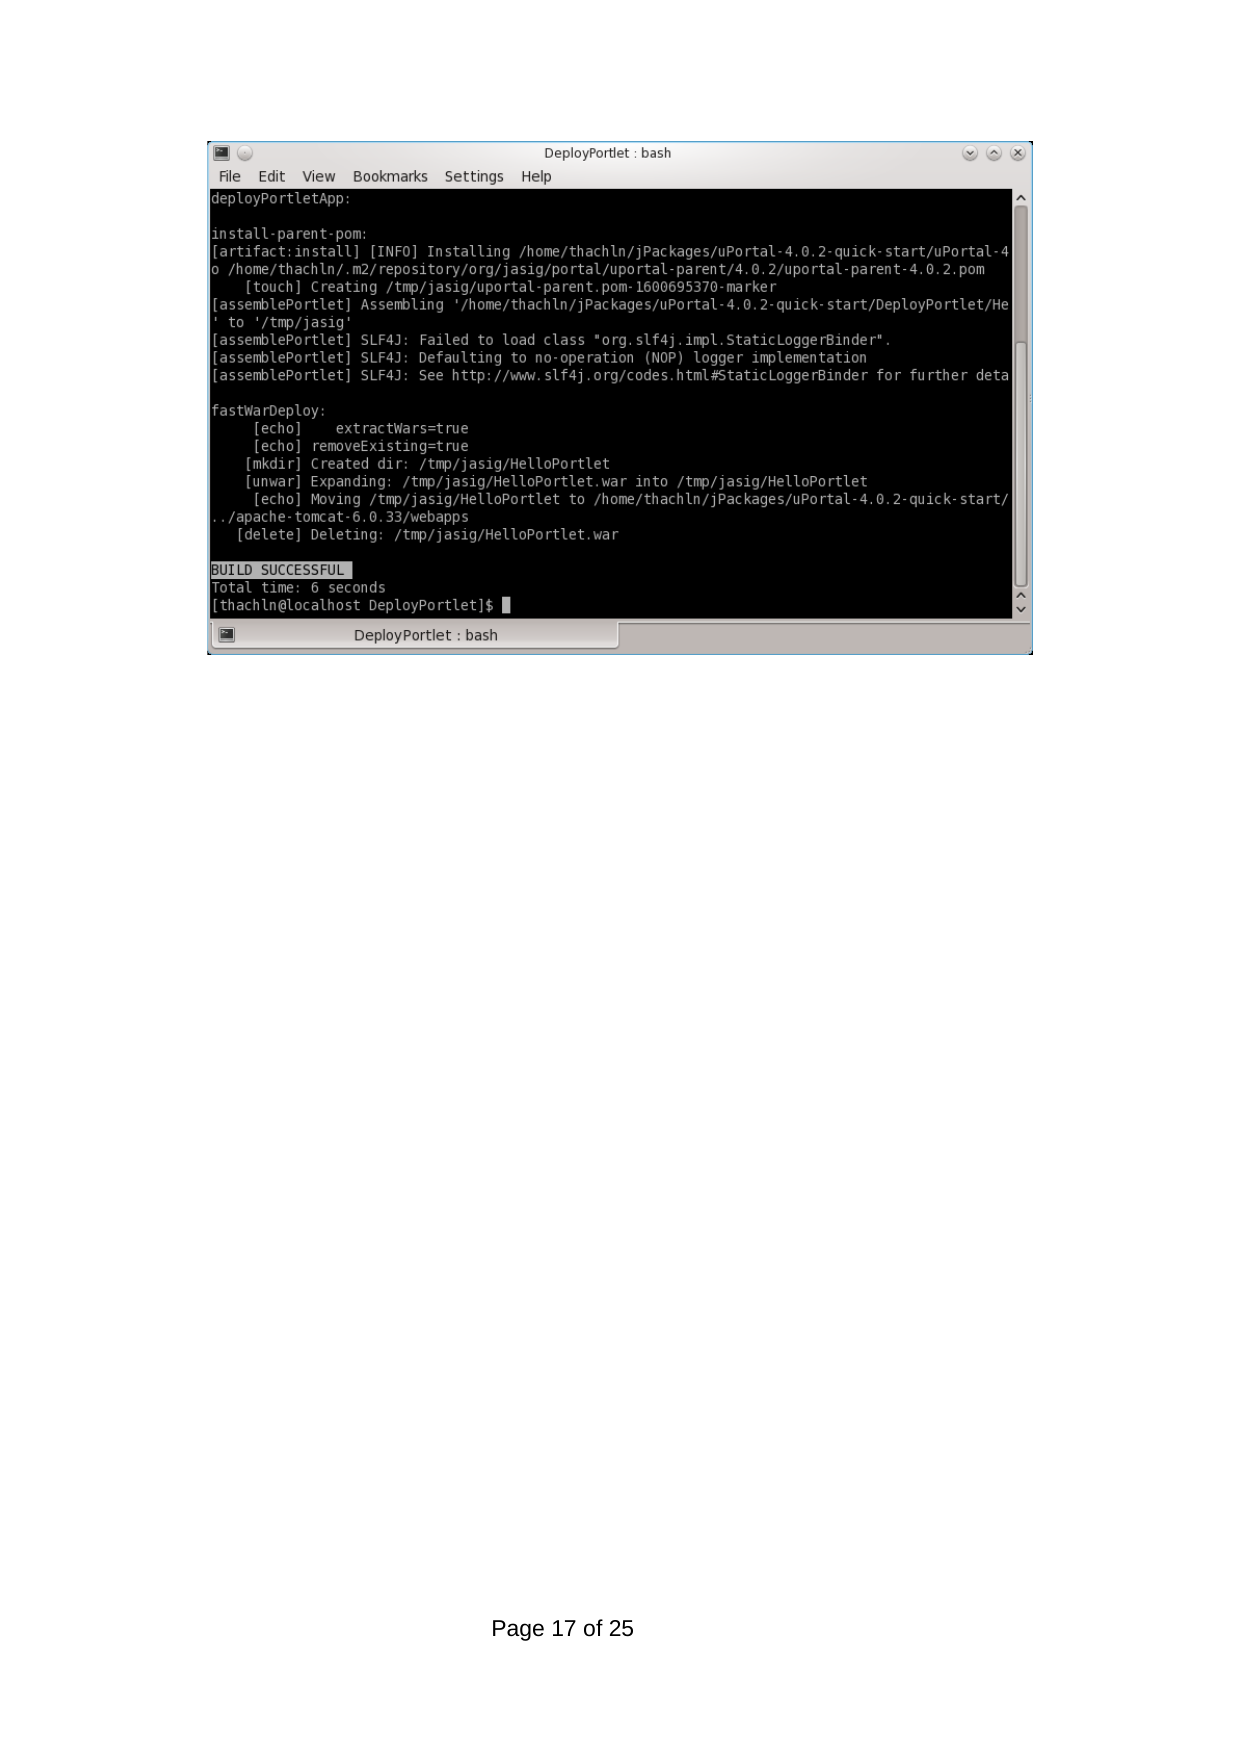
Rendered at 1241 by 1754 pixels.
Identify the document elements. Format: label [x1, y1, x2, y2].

picture [207, 141, 1033, 655]
